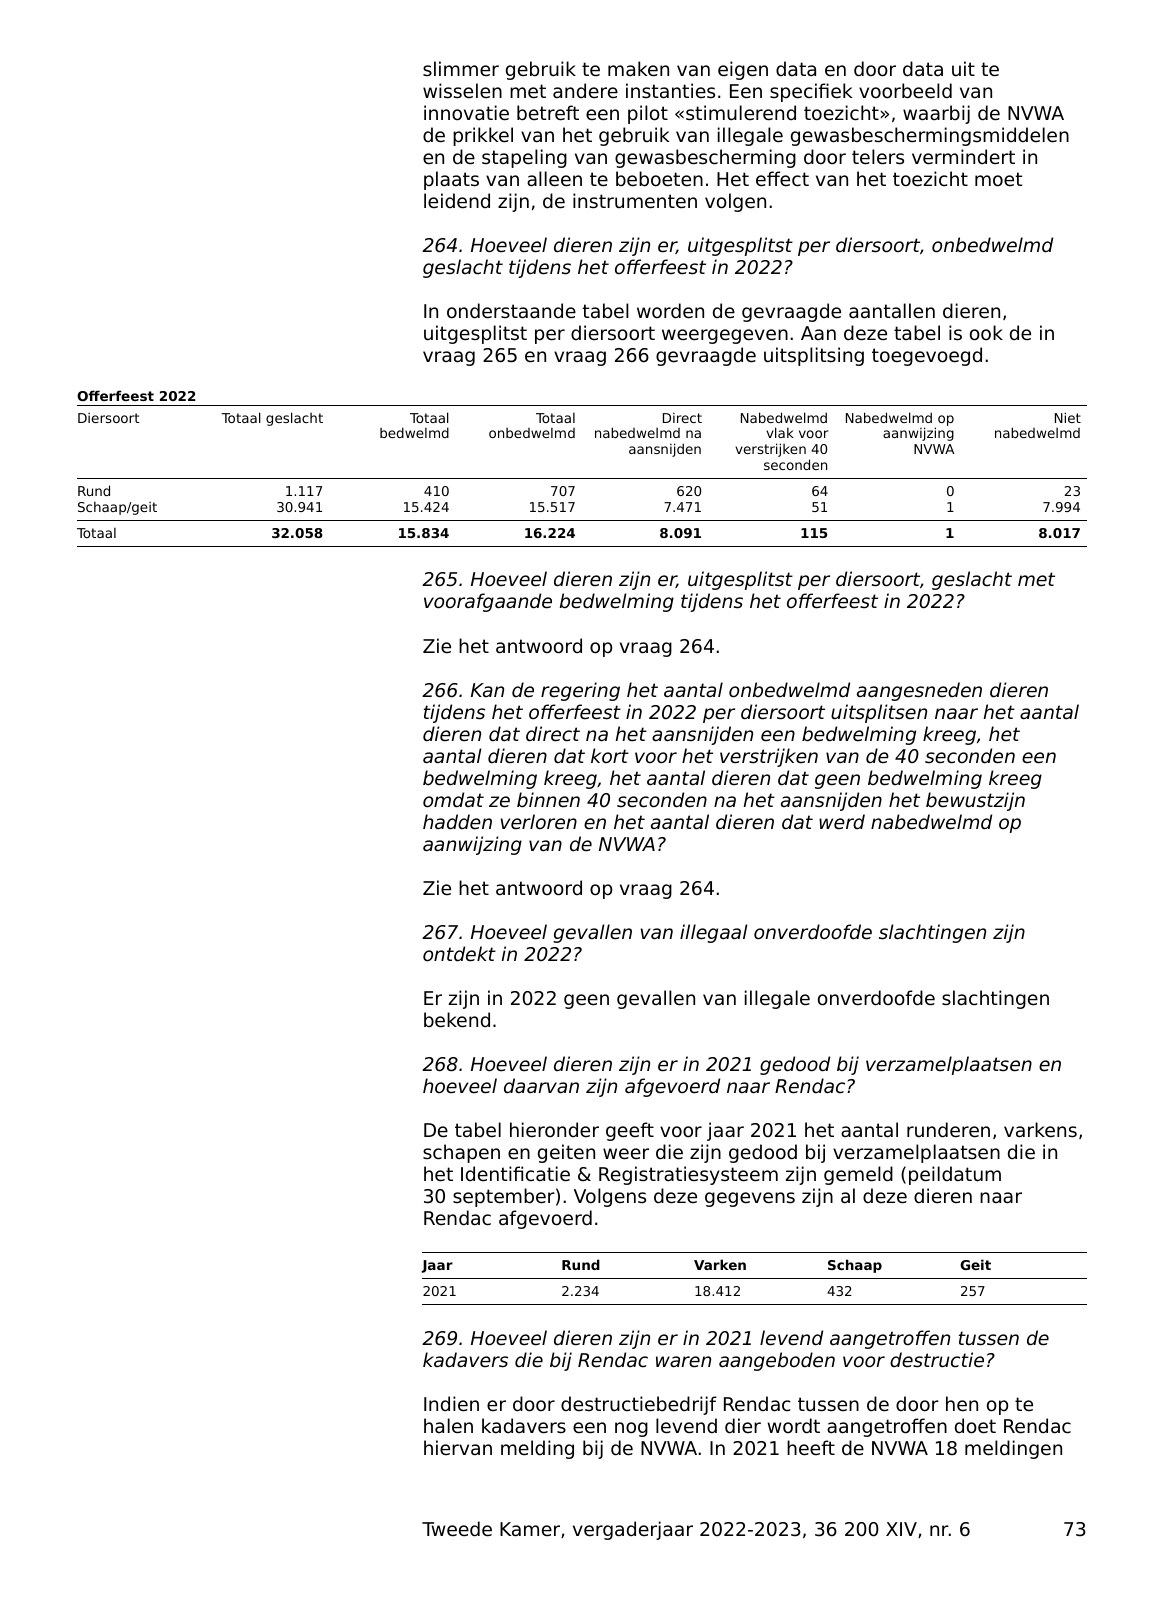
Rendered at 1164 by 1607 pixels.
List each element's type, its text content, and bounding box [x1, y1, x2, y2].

table_cell Totaal bedwelmd [329, 406, 455, 478]
table_cell Totaal [77, 521, 203, 546]
table_cell 7.471 [582, 500, 708, 520]
table_cell Nabedwelmd op aanwijzing NVWA [834, 406, 960, 478]
table_cell 51 [708, 500, 834, 520]
text slimmer gebruik te maken van eigen data en door data uit te wisselen met andere instanties. Een specifiek voorbeeld van innovatie betreft een pilot «stimulerend toezicht», waarbij de NVWA de prikkel van het gebruik van illegale gewasbeschermingsmiddelen en de stapeling van gewasbescherming door telers vermindert in plaats van alleen te beboeten. Het effect van het toezicht moet leidend zijn, de instrumenten volgen. [422, 59, 1087, 213]
table_header Jaar [422, 1253, 555, 1278]
text Er zijn in 2022 geen gevallen van illegale onverdoofde slachtingen bekend. [422, 988, 1087, 1032]
table_cell 707 [455, 479, 582, 499]
table_cell 620 [582, 479, 708, 499]
table_cell 30.941 [203, 500, 329, 520]
table_cell 8.091 [582, 521, 708, 546]
table_cell 7.994 [960, 500, 1087, 520]
table_cell Totaal onbedwelmd [455, 406, 582, 478]
table_cell Nabedwelmd vlak voor verstrijken 40 seconden [708, 406, 834, 478]
table_cell 16.224 [455, 521, 582, 546]
text De tabel hieronder geeft voor jaar 2021 het aantal runderen, varkens, schapen en geiten weer die zijn gedood bij verzamelplaatsen die in het Identificatie & Registratiesysteem zijn gemeld (peildatum 30 september). Volgens deze gegevens zijn al deze dieren naar Rendac afgevoerd. [422, 1120, 1087, 1230]
table_cell 15.834 [329, 521, 455, 546]
table_cell 2021 [422, 1279, 555, 1304]
text Indien er door destructiebedrijf Rendac tussen de door hen op te halen kadavers een nog levend dier wordt aangetroffen doet Rendac hiervan melding bij de NVWA. In 2021 heeft de NVWA 18 meldingen [422, 1394, 1087, 1460]
text Zie het antwoord op vraag 264. [422, 636, 1087, 657]
table_header Offerfeest 2022 [77, 389, 1087, 405]
table_cell 0 [834, 479, 960, 499]
table_cell Rund [77, 479, 203, 499]
table_cell Schaap/geit [77, 500, 203, 520]
table_cell 1.117 [203, 479, 329, 499]
text 264. Hoeveel dieren zijn er, uitgesplitst per diersoort, onbedwelmd geslacht tijdens het offerfeest in 2022? [422, 235, 1087, 279]
table_header Schaap [821, 1253, 954, 1278]
text 266. Kan de regering het aantal onbedwelmd aangesneden dieren tijdens het offerfeest in 2022 per diersoort uitsplitsen naar het aantal dieren dat direct na het aansnijden een bedwelming kreeg, het aantal dieren dat kort voor het verstrijken van de 40 seconden een bedwelming kreeg, het aantal dieren dat geen bedwelming kreeg omdat ze binnen 40 seconden na het aansnijden het bewustzijn hadden verloren en het aantal dieren dat werd nabedwelmd op aanwijzing van de NVWA? [422, 680, 1087, 856]
table_cell 115 [708, 521, 834, 546]
text 268. Hoeveel dieren zijn er in 2021 gedood bij verzamelplaatsen en hoeveel daarvan zijn afgevoerd naar Rendac? [422, 1054, 1087, 1098]
text In onderstaande tabel worden de gevraagde aantallen dieren, uitgesplitst per diersoort weergegeven. Aan deze tabel is ook de in vraag 265 en vraag 266 gevraagde uitsplitsing toegevoegd. [422, 301, 1087, 367]
table_cell 432 [821, 1279, 954, 1304]
table_cell Diersoort [77, 406, 203, 478]
table_cell 257 [954, 1279, 1087, 1304]
table_cell Niet nabedwelmd [960, 406, 1087, 478]
table_cell 18.412 [688, 1279, 821, 1304]
text 265. Hoeveel dieren zijn er, uitgesplitst per diersoort, geslacht met voorafgaande bedwelming tijdens het offerfeest in 2022? [422, 569, 1087, 613]
table_cell 32.058 [203, 521, 329, 546]
table_cell Direct nabedwelmd na aansnijden [582, 406, 708, 478]
table_cell 410 [329, 479, 455, 499]
table_header Rund [555, 1253, 688, 1278]
text 267. Hoeveel gevallen van illegaal onverdoofde slachtingen zijn ontdekt in 2022? [422, 922, 1087, 966]
table_header Varken [688, 1253, 821, 1278]
table_cell 2.234 [555, 1279, 688, 1304]
table_cell 15.424 [329, 500, 455, 520]
text Zie het antwoord op vraag 264. [422, 878, 1087, 900]
table_cell 1 [834, 521, 960, 546]
table_cell Totaal geslacht [203, 406, 329, 478]
table_cell 8.017 [960, 521, 1087, 546]
table_header Geit [954, 1253, 1087, 1278]
table_cell 23 [960, 479, 1087, 499]
table_cell 1 [834, 500, 960, 520]
table_cell 64 [708, 479, 834, 499]
text 269. Hoeveel dieren zijn er in 2021 levend aangetroffen tussen de kadavers die bij Rendac waren aangeboden voor destructie? [422, 1328, 1087, 1372]
table_cell 15.517 [455, 500, 582, 520]
